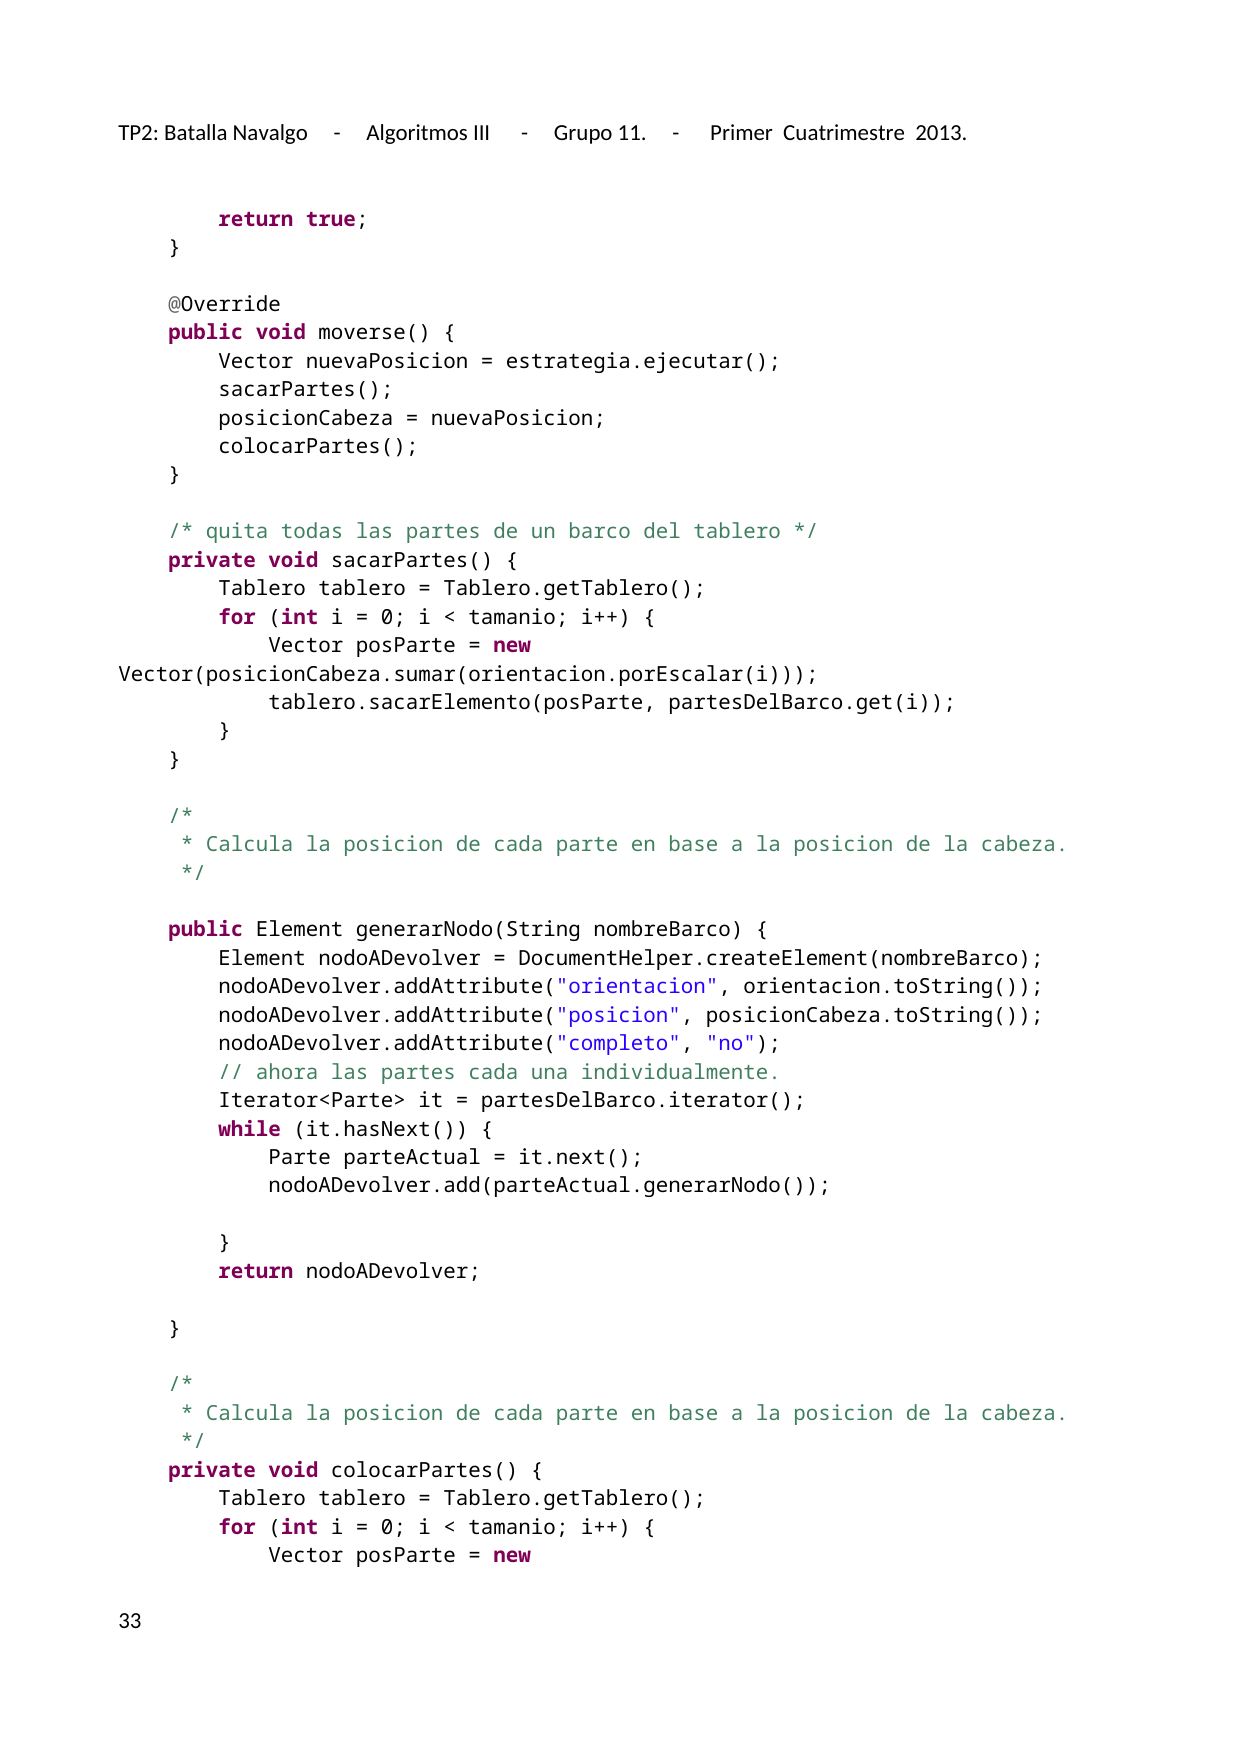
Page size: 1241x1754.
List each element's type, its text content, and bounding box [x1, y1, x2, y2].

text * Calcula la posicion de cada parte en base a la posicion de la cabeza. [118, 1398, 1122, 1426]
text /* [118, 801, 1122, 829]
text Vector posParte = new [118, 1540, 1122, 1569]
text nodoADevolver.addAttribute("posicion", posicionCabeza.toString()); [118, 1000, 1122, 1028]
text */ [118, 1426, 1122, 1455]
text sacarPartes(); [118, 374, 1122, 403]
text nodoADevolver.addAttribute("orientacion", orientacion.toString()); [118, 971, 1122, 1000]
text return true; [118, 204, 1122, 232]
text while (it.hasNext()) { [118, 1114, 1122, 1142]
text Parte parteActual = it.next(); [118, 1142, 1122, 1171]
text Vector posParte = new Vector(posicionCabeza.sumar(orientacion.porEscalar(i))); [118, 630, 1122, 687]
text } [118, 716, 1122, 744]
text /* quita todas las partes de un barco del tablero */ [118, 516, 1122, 545]
text // ahora las partes cada una individualmente. [118, 1057, 1122, 1085]
text } [118, 1313, 1122, 1341]
text colocarPartes(); [118, 431, 1122, 459]
text } [118, 744, 1122, 772]
text nodoADevolver.addAttribute("completo", "no"); [118, 1028, 1122, 1057]
text nodoADevolver.add(parteActual.generarNodo()); [118, 1171, 1122, 1199]
text } [118, 1227, 1122, 1256]
text } [118, 459, 1122, 488]
text for (int i = 0; i < tamanio; i++) { [118, 602, 1122, 630]
text posicionCabeza = nuevaPosicion; [118, 403, 1122, 431]
text Iterator<Parte> it = partesDelBarco.iterator(); [118, 1085, 1122, 1114]
text tablero.sacarElemento(posParte, partesDelBarco.get(i)); [118, 687, 1122, 716]
text public void moverse() { [118, 317, 1122, 346]
text Tablero tablero = Tablero.getTablero(); [118, 573, 1122, 602]
text * Calcula la posicion de cada parte en base a la posicion de la cabeza. [118, 829, 1122, 858]
text Tablero tablero = Tablero.getTablero(); [118, 1483, 1122, 1512]
text @Override [118, 289, 1122, 317]
text private void colocarPartes() { [118, 1455, 1122, 1483]
text } [118, 232, 1122, 261]
text private void sacarPartes() { [118, 545, 1122, 573]
text /* [118, 1369, 1122, 1398]
text return nodoADevolver; [118, 1256, 1122, 1284]
text for (int i = 0; i < tamanio; i++) { [118, 1512, 1122, 1540]
text public Element generarNodo(String nombreBarco) { [118, 914, 1122, 943]
text Vector nuevaPosicion = estrategia.ejecutar(); [118, 346, 1122, 374]
text */ [118, 858, 1122, 886]
text Element nodoADevolver = DocumentHelper.createElement(nombreBarco); [118, 943, 1122, 971]
